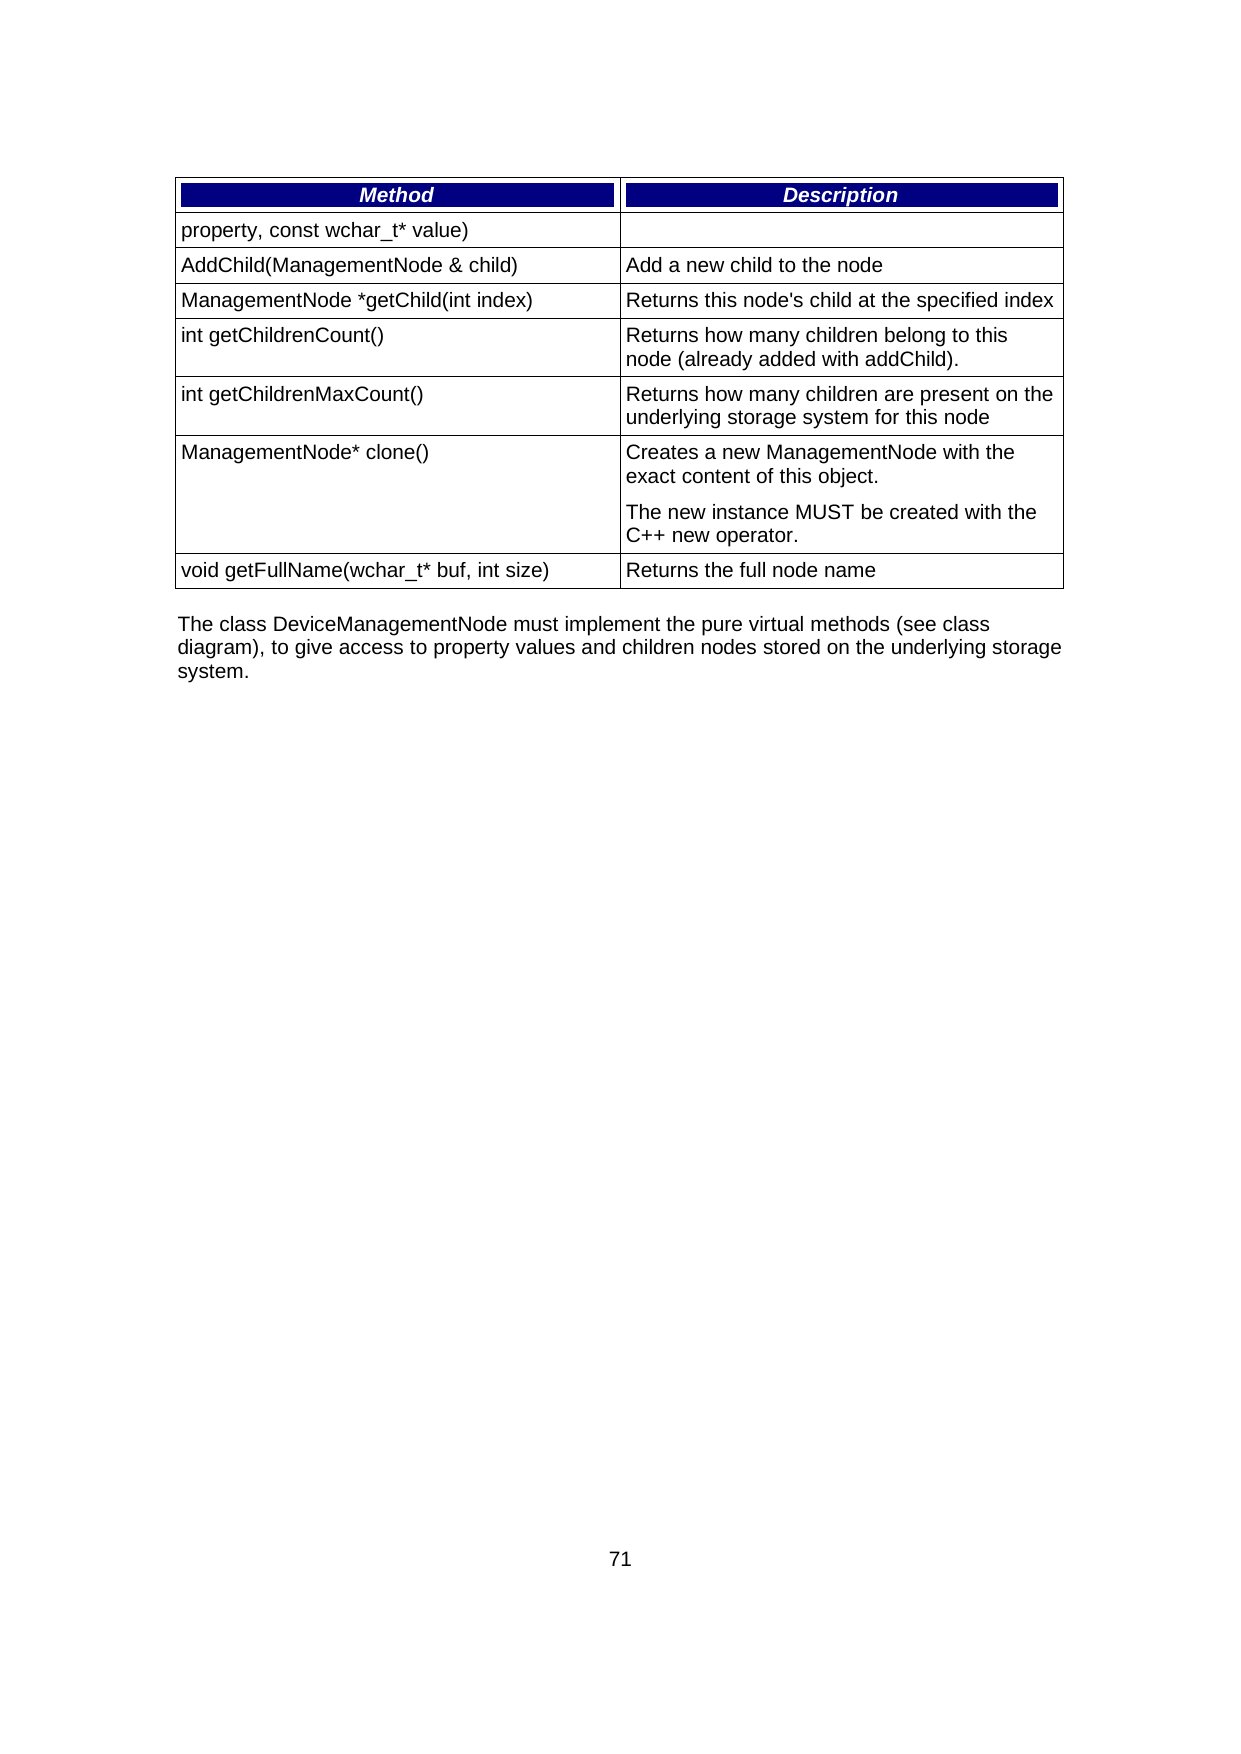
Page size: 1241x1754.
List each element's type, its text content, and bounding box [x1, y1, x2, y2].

table_cell [621, 213, 1063, 247]
table_cell int getChildrenMaxCount() [176, 377, 620, 435]
table_cell ManagementNode* clone() [176, 436, 620, 553]
table_cell ManagementNode *getChild(int index) [176, 284, 620, 318]
table_cell void getFullName(wchar_t* buf, int size) [176, 554, 620, 588]
table_header Description [621, 178, 1063, 212]
text The class DeviceManagementNode must implement the pure virtual methods (see class diagram), to give access to property values and children nodes stored on the underlying storage system. [177, 612, 1063, 683]
table_cell Returns the full node name [621, 554, 1063, 588]
table_cell Returns how many children are present on the underlying storage system for this node [621, 377, 1063, 435]
table_cell Creates a new ManagementNode with the exact content of this object. The new instance MUST be created with the C++ new operator. [621, 436, 1063, 553]
table_cell property, const wchar_t* value) [176, 213, 620, 247]
table_cell Add a new child to the node [621, 248, 1063, 283]
table_cell Returns how many children belong to this node (already added with addChild). [621, 319, 1063, 376]
table_cell Returns this node's child at the specified index [621, 284, 1063, 318]
table_cell int getChildrenCount() [176, 319, 620, 376]
table_header Method [176, 178, 620, 212]
table_cell AddChild(ManagementNode & child) [176, 248, 620, 283]
